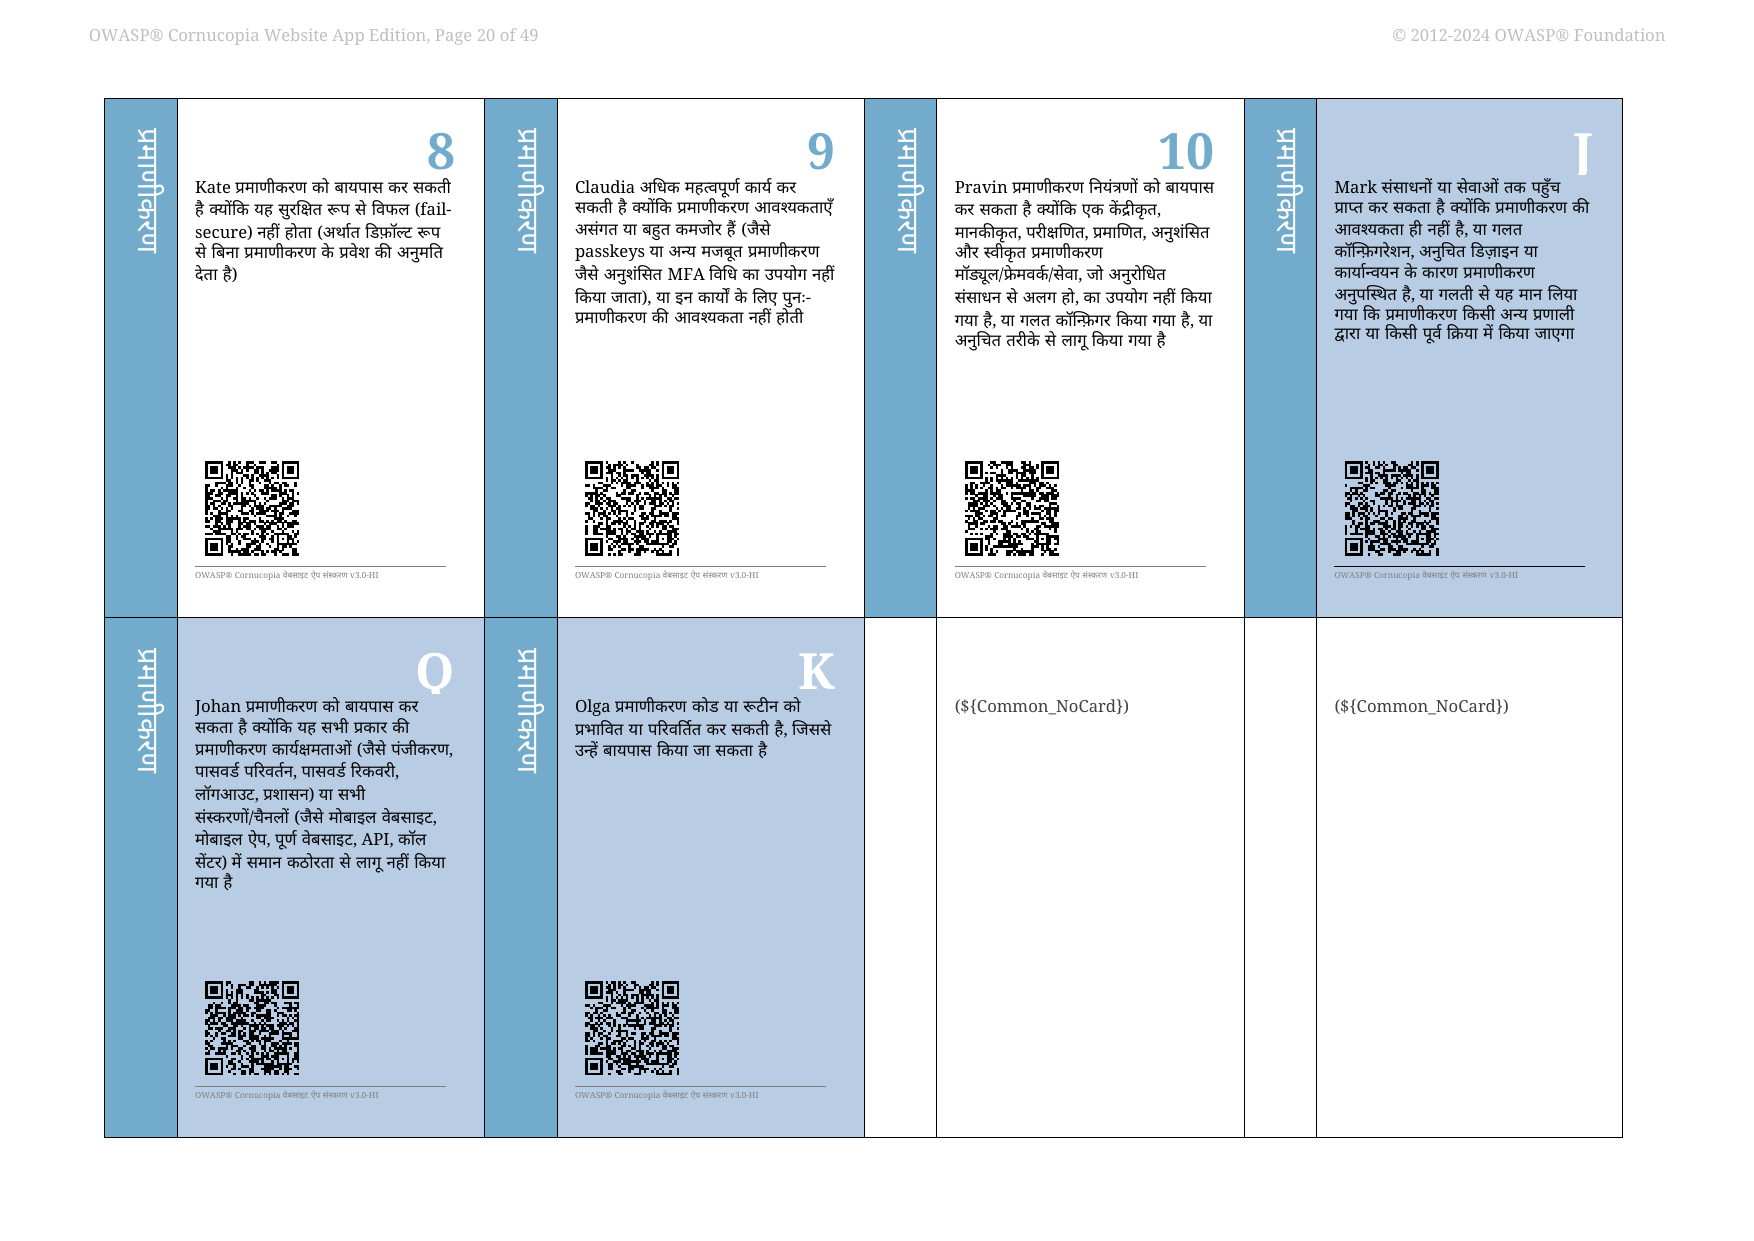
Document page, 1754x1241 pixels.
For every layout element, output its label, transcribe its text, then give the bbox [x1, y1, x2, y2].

table_cell प्रमाणीकरण [485, 618, 557, 1137]
table_cell OWASP® Cornucopia वेबसाइट ऐप संस्करण v3.0-HI [1334, 567, 1585, 581]
table_cell [1317, 930, 1622, 1137]
table_cell OWASP® Cornucopia वेबसाइट ऐप संस्करण v3.0-HI [575, 1087, 826, 1101]
table_header [575, 412, 826, 566]
table_header [955, 412, 1206, 566]
table_cell [558, 411, 864, 617]
table_cell [1317, 411, 1622, 617]
table_cell [178, 930, 484, 1137]
table_cell Johan प्रमाणीकरण को बायपास कर सकता है क्योंकि यह सभी प्रकार की प्रमाणीकरण कार्यक्षमताओं (जैसे पंजीकरण, पासवर्ड परिवर्तन, पासवर्ड रिकवरी, लॉगआउट, प्रशासन) या सभी संस्करणों/चैनलों (जैसे मोबाइल वेबसाइट, मोबाइल ऐप, पूर्ण वेबसाइट, API, कॉल सेंटर) में समान कठोरता से लागू नहीं किया गया है [178, 694, 484, 930]
table_header [195, 412, 446, 566]
table_cell OWASP® Cornucopia वेबसाइट ऐप संस्करण v3.0-HI [955, 567, 1206, 581]
table_cell [1245, 618, 1316, 1137]
table_header 9 [558, 99, 864, 174]
table_cell [865, 618, 936, 1137]
table_header [575, 931, 826, 1086]
table_header प्रमाणीकरण [1245, 99, 1316, 617]
table_header प्रमाणीकरण [865, 99, 936, 617]
table_header [1334, 412, 1585, 566]
table_cell (${Common_NoCard}) [1317, 694, 1622, 930]
table_cell Pravin प्रमाणीकरण नियंत्रणों को बायपास कर सकता है क्योंकि एक केंद्रीकृत, मानकीकृत, परीक्षणित, प्रमाणित, अनुशंसित और स्वीकृत प्रमाणीकरण मॉड्यूल/फ्रेमवर्क/सेवा, जो अनुरोधित संसाधन से अलग हो, का उपयोग नहीं किया गया है, या गलत कॉन्फ़िगर किया गया है, या अनुचित तरीके से लागू किया गया है [937, 174, 1244, 411]
table_cell K [558, 618, 864, 694]
table_cell (${Common_NoCard}) [937, 694, 1244, 930]
table_cell [178, 411, 484, 617]
table_header J [1317, 99, 1622, 174]
table_cell प्रमाणीकरण [105, 618, 177, 1137]
table_cell Q [178, 618, 484, 694]
table_cell Kate प्रमाणीकरण को बायपास कर सकती है क्योंकि यह सुरक्षित रूप से विफल (fail-secure) नहीं होता (अर्थात डिफ़ॉल्ट रूप से बिना प्रमाणीकरण के प्रवेश की अनुमति देता है) [178, 174, 484, 411]
table_cell OWASP® Cornucopia वेबसाइट ऐप संस्करण v3.0-HI [575, 567, 826, 581]
table_cell Mark संसाधनों या सेवाओं तक पहुँच प्राप्त कर सकता है क्योंकि प्रमाणीकरण की आवश्यकता ही नहीं है, या गलत कॉन्फ़िगरेशन, अनुचित डिज़ाइन या कार्यान्वयन के कारण प्रमाणीकरण अनुपस्थित है, या गलती से यह मान लिया गया कि प्रमाणीकरण किसी अन्य प्रणाली द्वारा या किसी पूर्व क्रिया में किया जाएगा [1317, 174, 1622, 411]
table_header प्रमाणीकरण [485, 99, 557, 617]
table_header प्रमाणीकरण [105, 99, 177, 617]
table_cell OWASP® Cornucopia वेबसाइट ऐप संस्करण v3.0-HI [195, 567, 446, 581]
table_header [195, 931, 446, 1086]
table_cell Claudia अधिक महत्वपूर्ण कार्य कर सकती है क्योंकि प्रमाणीकरण आवश्यकताएँ असंगत या बहुत कमजोर हैं (जैसे passkeys या अन्य मजबूत प्रमाणीकरण जैसे अनुशंसित MFA विधि का उपयोग नहीं किया जाता), या इन कार्यों के लिए पुनः-प्रमाणीकरण की आवश्यकता नहीं होती [558, 174, 864, 411]
table_header 10 [937, 99, 1244, 174]
table_cell OWASP® Cornucopia वेबसाइट ऐप संस्करण v3.0-HI [195, 1087, 446, 1101]
table_cell Olga प्रमाणीकरण कोड या रूटीन को प्रभावित या परिवर्तित कर सकती है, जिससे उन्हें बायपास किया जा सकता है [558, 694, 864, 930]
table_cell [937, 411, 1244, 617]
table_cell [937, 930, 1244, 1137]
table_header [575, 1101, 826, 1137]
table_cell [937, 618, 1244, 694]
table_header 8 [178, 99, 484, 174]
table_cell [1317, 618, 1622, 694]
table_cell [558, 930, 864, 1137]
